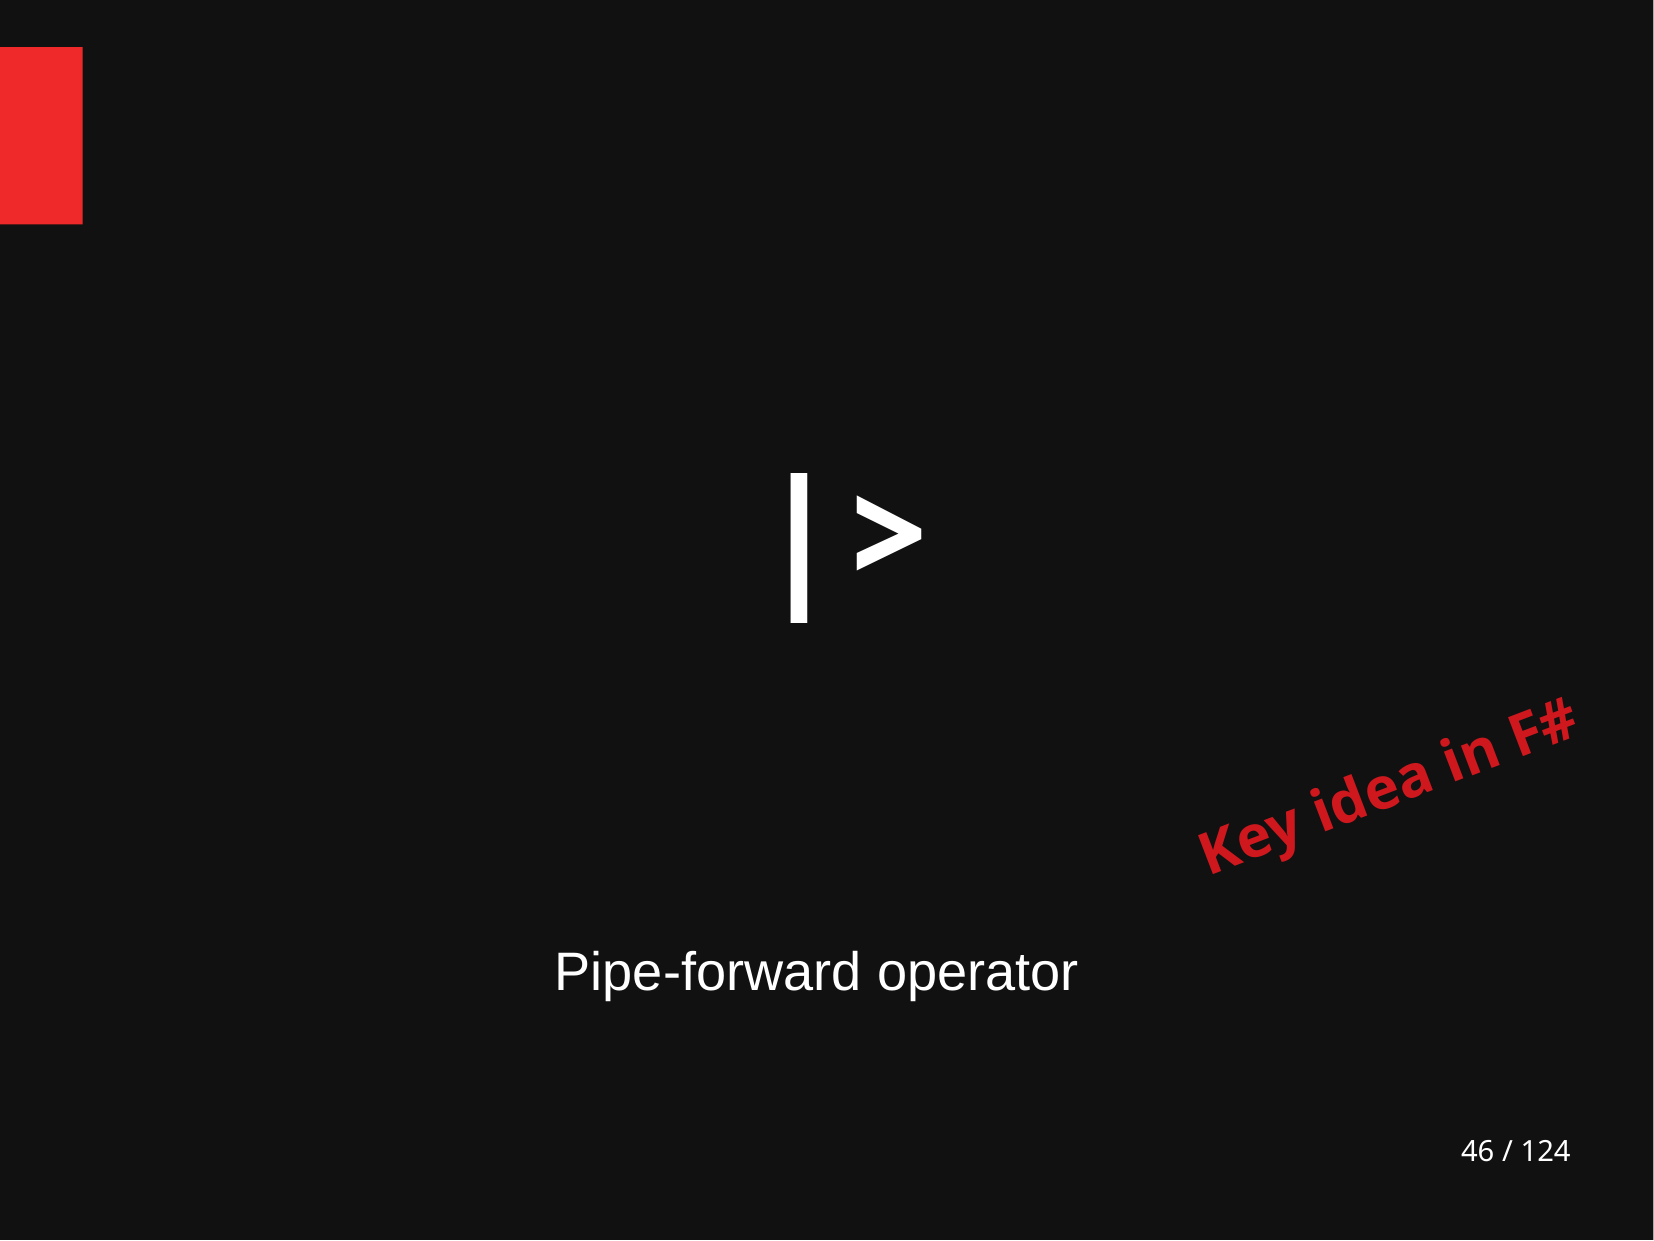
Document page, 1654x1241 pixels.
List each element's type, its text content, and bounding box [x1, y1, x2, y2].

text_box Key idea in F# [1170, 645, 1654, 919]
text_box Pipe-forward operator [540, 934, 1291, 1010]
subtitle |> [118, 49, 1571, 1010]
